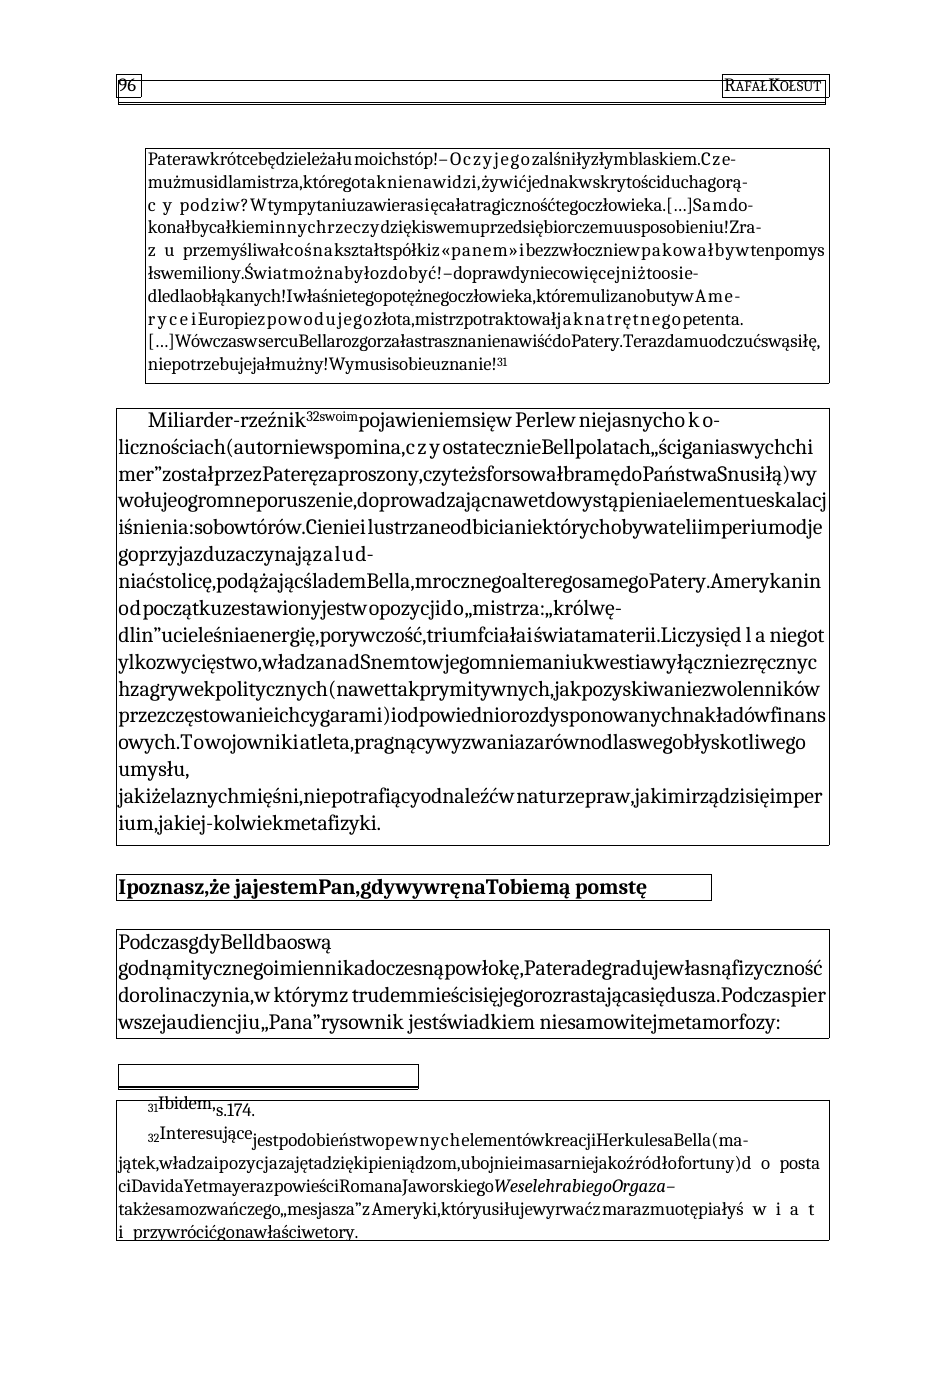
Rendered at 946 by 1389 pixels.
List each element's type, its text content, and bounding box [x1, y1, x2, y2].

text PodczasgdyBelldbaoswą godnąmitycznegoimiennikadoczesnąpowłokę,Pateradegradujewłasnąfizycznośćdorolinaczynia,wktórymztrudemmieścisięjegorozrastającasiędusza.Podczaspierwszejaudiencjiu„Pana”rysownik jestświadkiem niesamowitejmetamorfozy: [118, 930, 827, 1034]
text [118, 75, 141, 80]
text Paterawkrótcebędzieleżałumoichstóp!–Oczyjegozalśniłyzłymblaskiem.Cze-mużmusidlamistrza,któregotaknienawidzi,żywićjednakwskrytościduchagorą-cypodziw?Wtympytaniuzawierasięcałatragicznośćtegoczłowieka.[…]Samdo-konałbycałkieminnychrzeczydziękiswemuprzedsiębiorczemuusposobieniu!Zra-zuprzemyśliwałcośnakształtspółkiz«panem»ibezzwłoczniewpakowałbywtenpomysłswemiliony.Światmożnabyłozdobyć!–doprawdyniecowięcejniżtoosie-dledlaobłąkanych!Iwłaśnietegopotężnegoczłowieka,któremulizanobutywAme-ryceiEuropiezpowodujegozłota,mistrzpotraktowałjaknatrętnegopetenta.[…]WówczaswsercuBellarozgorzałastrasznanienawiśćdoPatery.Terazdamuodczućswąsiłę,niepotrzebujejałmużny!Wymusisobieuznanie!31 [148, 149, 827, 375]
text 32InteresującejestpodobieństwopewnychelementówkreacjiHerkulesaBella(ma-jątek,władzaipozycjazajętadziękipieniądzom,ubojnieimasarniejakoźródłofortuny)dopostaciDavidaYetmayerazpowieściRomanaJaworskiegoWeselehrabiegoOrgaza–takżesamozwańczego„mesjasza”zAmeryki,któryusiłujewyrwaćzmarazmuotępiałyświat iprzywrócićgonawłaściwetory. [118, 1123, 827, 1240]
text Miliarder-rzeźnik32swoimpojawieniemsięwPerlewniejasnychoko-licznościach(autorniewspomina,czyostatecznieBellpolatach„ściganiaswychchimer”zostałprzezPateręzaproszony,czyteżsforsowałbramędoPaństwaSnusiłą)wywołujeogromneporuszenie,doprowadzającnawetdowystąpieniaelementueskalacjiśnienia:sobowtórów.Cienieilustrzaneodbicianiektórychobywateliimperiumodjegoprzyjazduzaczynajązalud-niaćstolicę,podążającślademBella,mrocznegoalteregosamegoPatery.Amerykaninodpoczątkuzestawionyjestwopozycjido„mistrza:„królwę-dlin”ucieleśniaenergię,porywczość,triumfciałaiświatamaterii.Liczysiędlaniegotylkozwycięstwo,władzanadSnemtowjegomniemaniukwestiawyłączniezręcznychzagrywekpolitycznych(nawettakprymitywnych,jakpozyskiwaniezwolennikówprzezczęstowanieichcygarami)iodpowiedniorozdysponowanychnakładówfinansowych.Towojownikiatleta,pragnącywyzwaniazarównodlaswegobłyskotliwego umysłu, jakiżelaznychmięśni,niepotrafiącyodnaleźćwnaturzepraw,jakimirządzisięimperium,jakiej-kolwiekmetafizyki. [118, 409, 827, 836]
text RAFAŁKOŁSUT [724, 75, 829, 96]
text Ipoznasz,że jajestemPan,gdywywręnaTobiemą pomstę [118, 875, 711, 899]
text 31Ibidem,s.174. [148, 1101, 829, 1121]
text 96 [119, 81, 141, 96]
